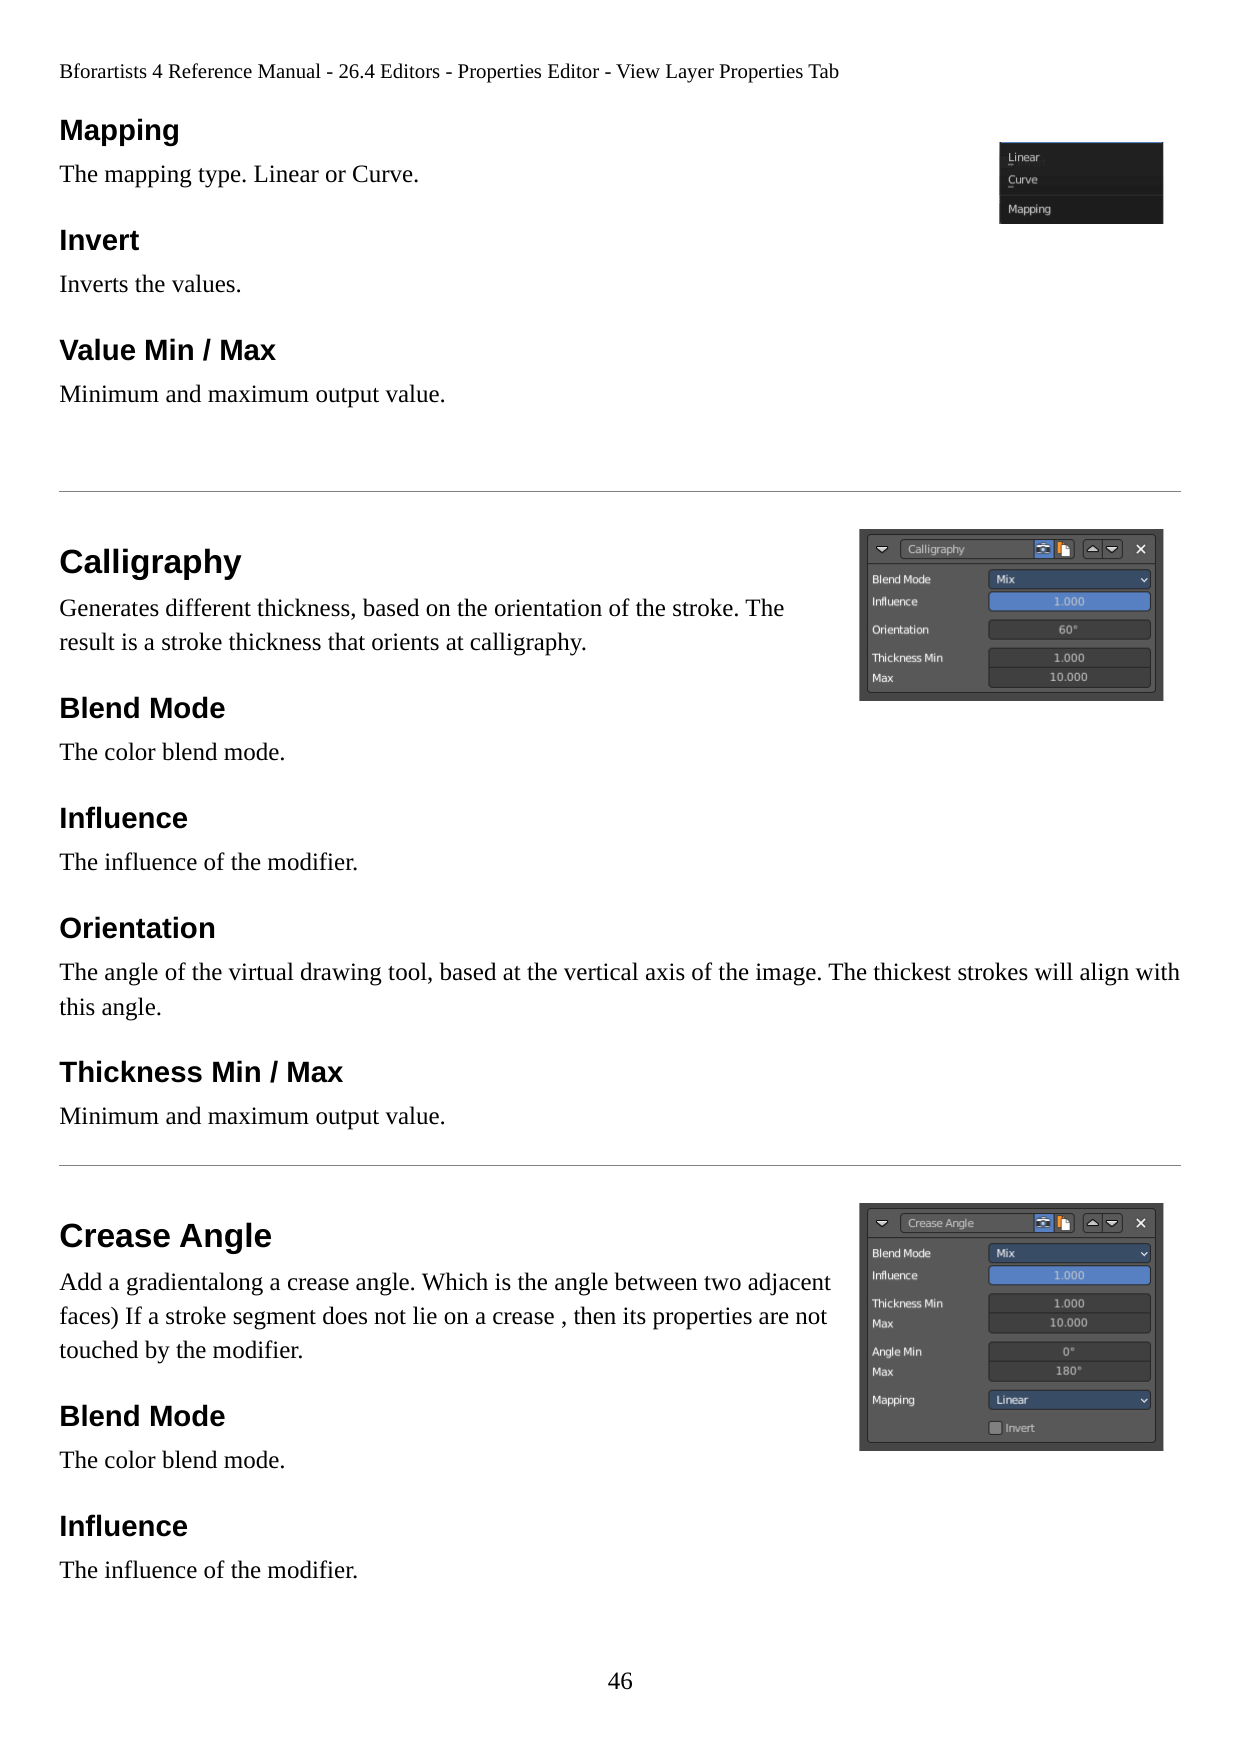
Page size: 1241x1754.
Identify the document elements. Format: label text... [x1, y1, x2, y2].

subtitle Invert [59, 222, 1181, 256]
text Inverts the values. [59, 269, 1181, 297]
picture [999, 142, 1164, 224]
subtitle Influence [59, 1509, 1181, 1543]
subtitle [1164, 1216, 1181, 1254]
text Minimum and maximum output value. [59, 1101, 1181, 1130]
subtitle Thickness Min / Max [59, 1055, 1181, 1089]
picture [859, 529, 1164, 701]
subtitle Crease Angle [59, 1216, 859, 1254]
subtitle Orientation [59, 911, 1181, 944]
picture [859, 1203, 1164, 1451]
text Add a gradientalong a crease angle. Which is the angle between two adjacent faces) If a stroke segment does not lie on a crease , then its properties are not touched by the modifier. [59, 1267, 859, 1364]
subtitle Mapping [59, 113, 1181, 146]
text The angle of the virtual drawing tool, based at the vertical axis of the image. The thickest strokes will align with this angle. [59, 957, 1181, 1020]
subtitle [1164, 542, 1181, 580]
text The color blend mode. [59, 737, 1181, 766]
subtitle Calligraphy [59, 542, 859, 580]
subtitle Value Min / Max [59, 332, 1181, 366]
subtitle Blend Mode [59, 691, 1181, 725]
subtitle Influence [59, 801, 1181, 835]
subtitle [1164, 1399, 1181, 1433]
text The color blend mode. [59, 1446, 1181, 1474]
text The mapping type. Linear or Curve. [59, 159, 999, 188]
text The influence of the modifier. [59, 847, 1181, 876]
text Generates different thickness, based on the orientation of the stroke. The result is a stroke thickness that orients at calligraphy. [59, 593, 859, 656]
text Minimum and maximum output value. [59, 379, 1181, 407]
text The influence of the modifier. [59, 1555, 1181, 1584]
subtitle Blend Mode [59, 1399, 859, 1433]
